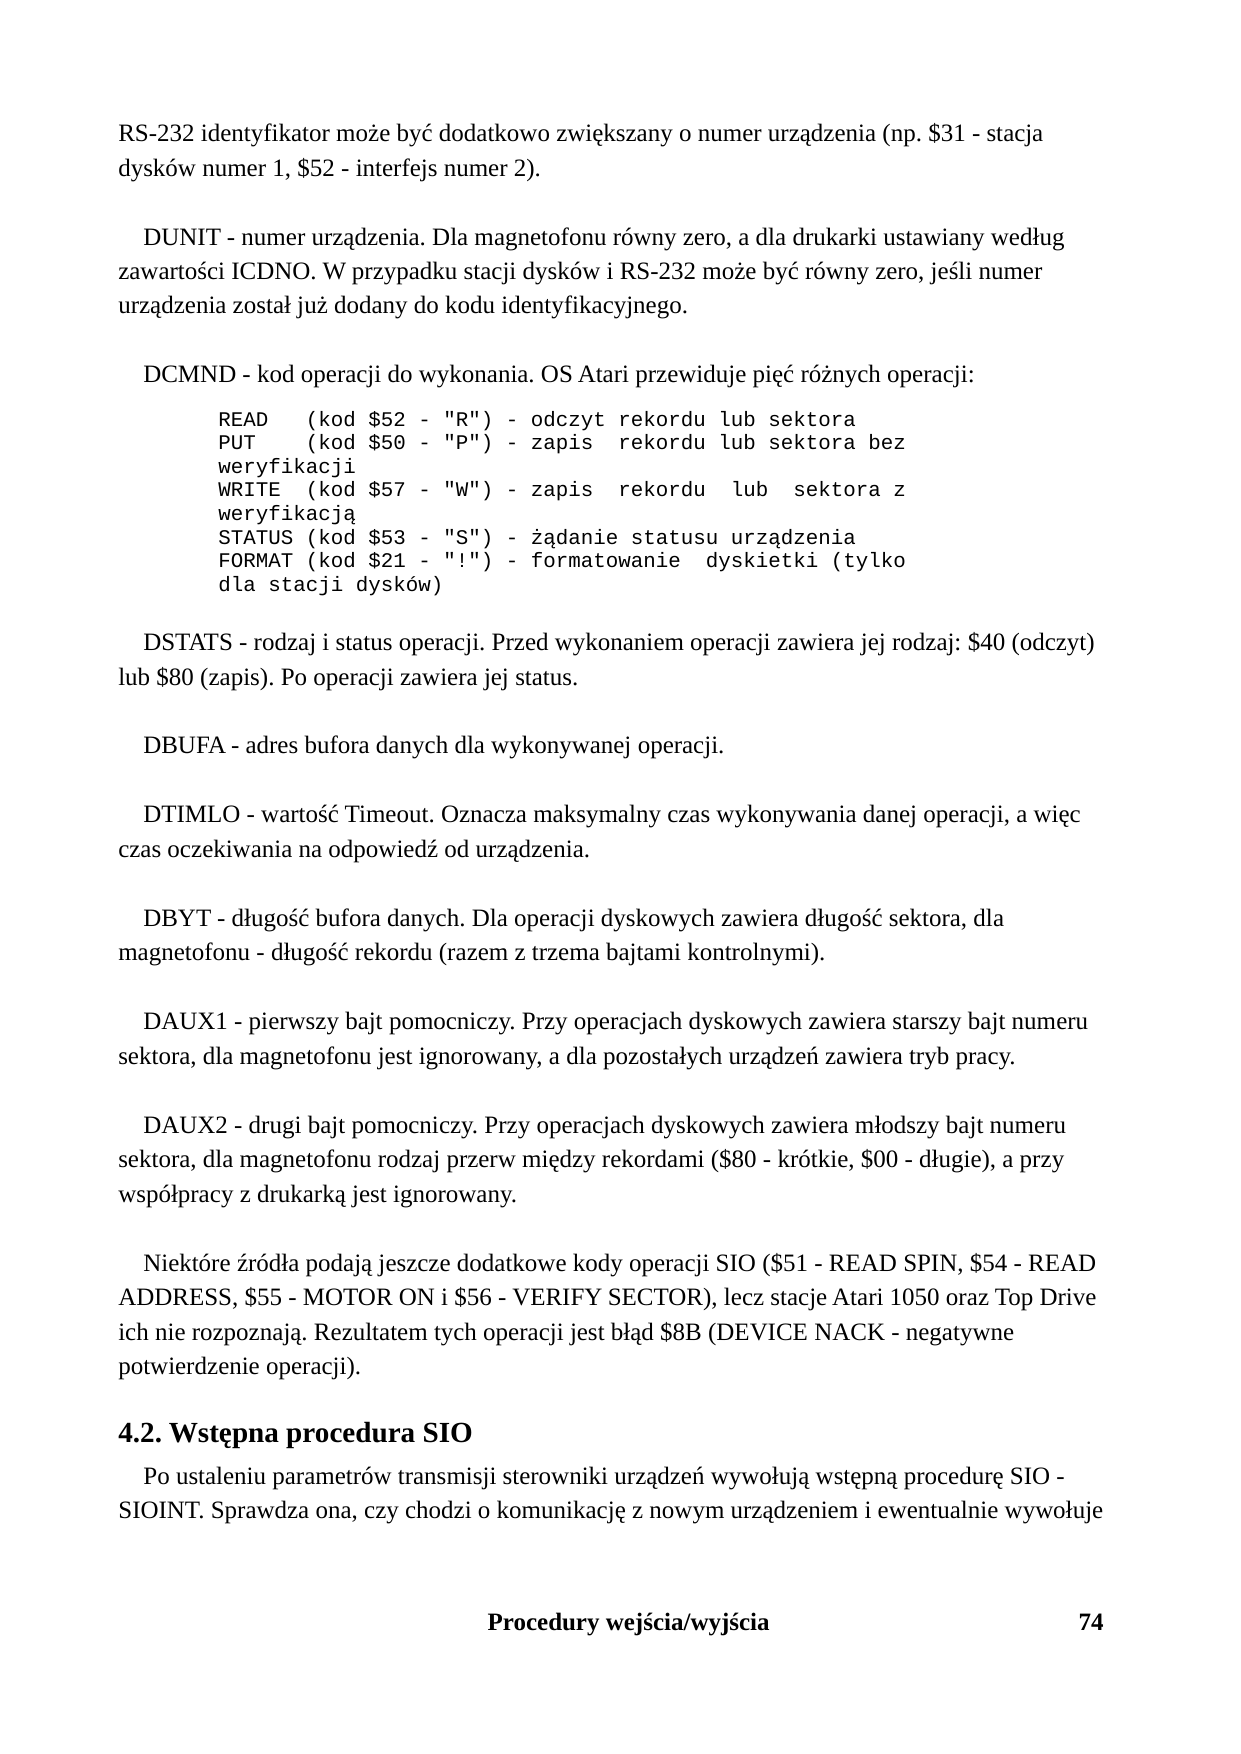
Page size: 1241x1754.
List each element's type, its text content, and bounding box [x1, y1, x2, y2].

text dla stacji dysków) [118, 574, 1122, 598]
text WRITE (kod $57 - "W") - zapis rekordu lub sektora z [118, 479, 1122, 503]
text DSTATS - rodzaj i status operacji. Przed wykonaniem operacji zawiera jej rodzaj: $40 (odczyt) lub $80 (zapis). Po operacji zawiera jej status. DBUFA - adres bufora danych dla wykonywanej operacji. DTIMLO - wartość Timeout. Oznacza maksymalny czas wykonywania danej operacji, a więc czas oczekiwania na odpowiedź od urządzenia. DBYT - długość bufora danych. Dla operacji dyskowych zawiera długość sektora, dla magnetofonu - długość rekordu (razem z trzema bajtami kontrolnymi). DAUX1 - pierwszy bajt pomocniczy. Przy operacjach dyskowych zawiera starszy bajt numeru sektora, dla magnetofonu jest ignorowany, a dla pozostałych urządzeń zawiera tryb pracy. DAUX2 - drugi bajt pomocniczy. Przy operacjach dyskowych zawiera młodszy bajt numeru sektora, dla magnetofonu rodzaj przerw między rekordami ($80 - krótkie, $00 - długie), a przy współpracy z drukarką jest ignorowany. Niektóre źródła podają jeszcze dodatkowe kody operacji SIO ($51 - READ SPIN, $54 - READ ADDRESS, $55 - MOTOR ON i $56 - VERIFY SECTOR), lecz stacje Atari 1050 oraz Top Drive ich nie rozpoznają. Rezultatem tych operacji jest błąd $8B (DEVICE NACK - negatywne potwierdzenie operacji). [118, 627, 1122, 1380]
text READ (kod $52 - "R") - odczyt rekordu lub sektora [118, 408, 1122, 432]
subtitle 4.2. Wstępna procedura SIO [118, 1415, 1122, 1448]
text weryfikacją [118, 503, 1122, 527]
text RS-232 identyfikator może być dodatkowo zwiększany o numer urządzenia (np. $31 - stacja dysków numer 1, $52 - interfejs numer 2). DUNIT - numer urządzenia. Dla magnetofonu równy zero, a dla drukarki ustawiany według zawartości ICDNO. W przypadku stacji dysków i RS-232 może być równy zero, jeśli numer urządzenia został już dodany do kodu identyfikacyjnego. DCMND - kod operacji do wykonania. OS Atari przewiduje pięć różnych operacji: [118, 118, 1122, 388]
text weryfikacji [118, 456, 1122, 479]
text PUT (kod $50 - "P") - zapis rekordu lub sektora bez [118, 432, 1122, 456]
text Po ustaleniu parametrów transmisji sterowniki urządzeń wywołują wstępną procedurę SIO - SIOINT. Sprawdza ona, czy chodzi o komunikację z nowym urządzeniem i ewentualnie wywołuje [118, 1461, 1122, 1524]
text STATUS (kod $53 - "S") - żądanie statusu urządzenia [118, 527, 1122, 550]
text FORMAT (kod $21 - "!") - formatowanie dyskietki (tylko [118, 550, 1122, 574]
